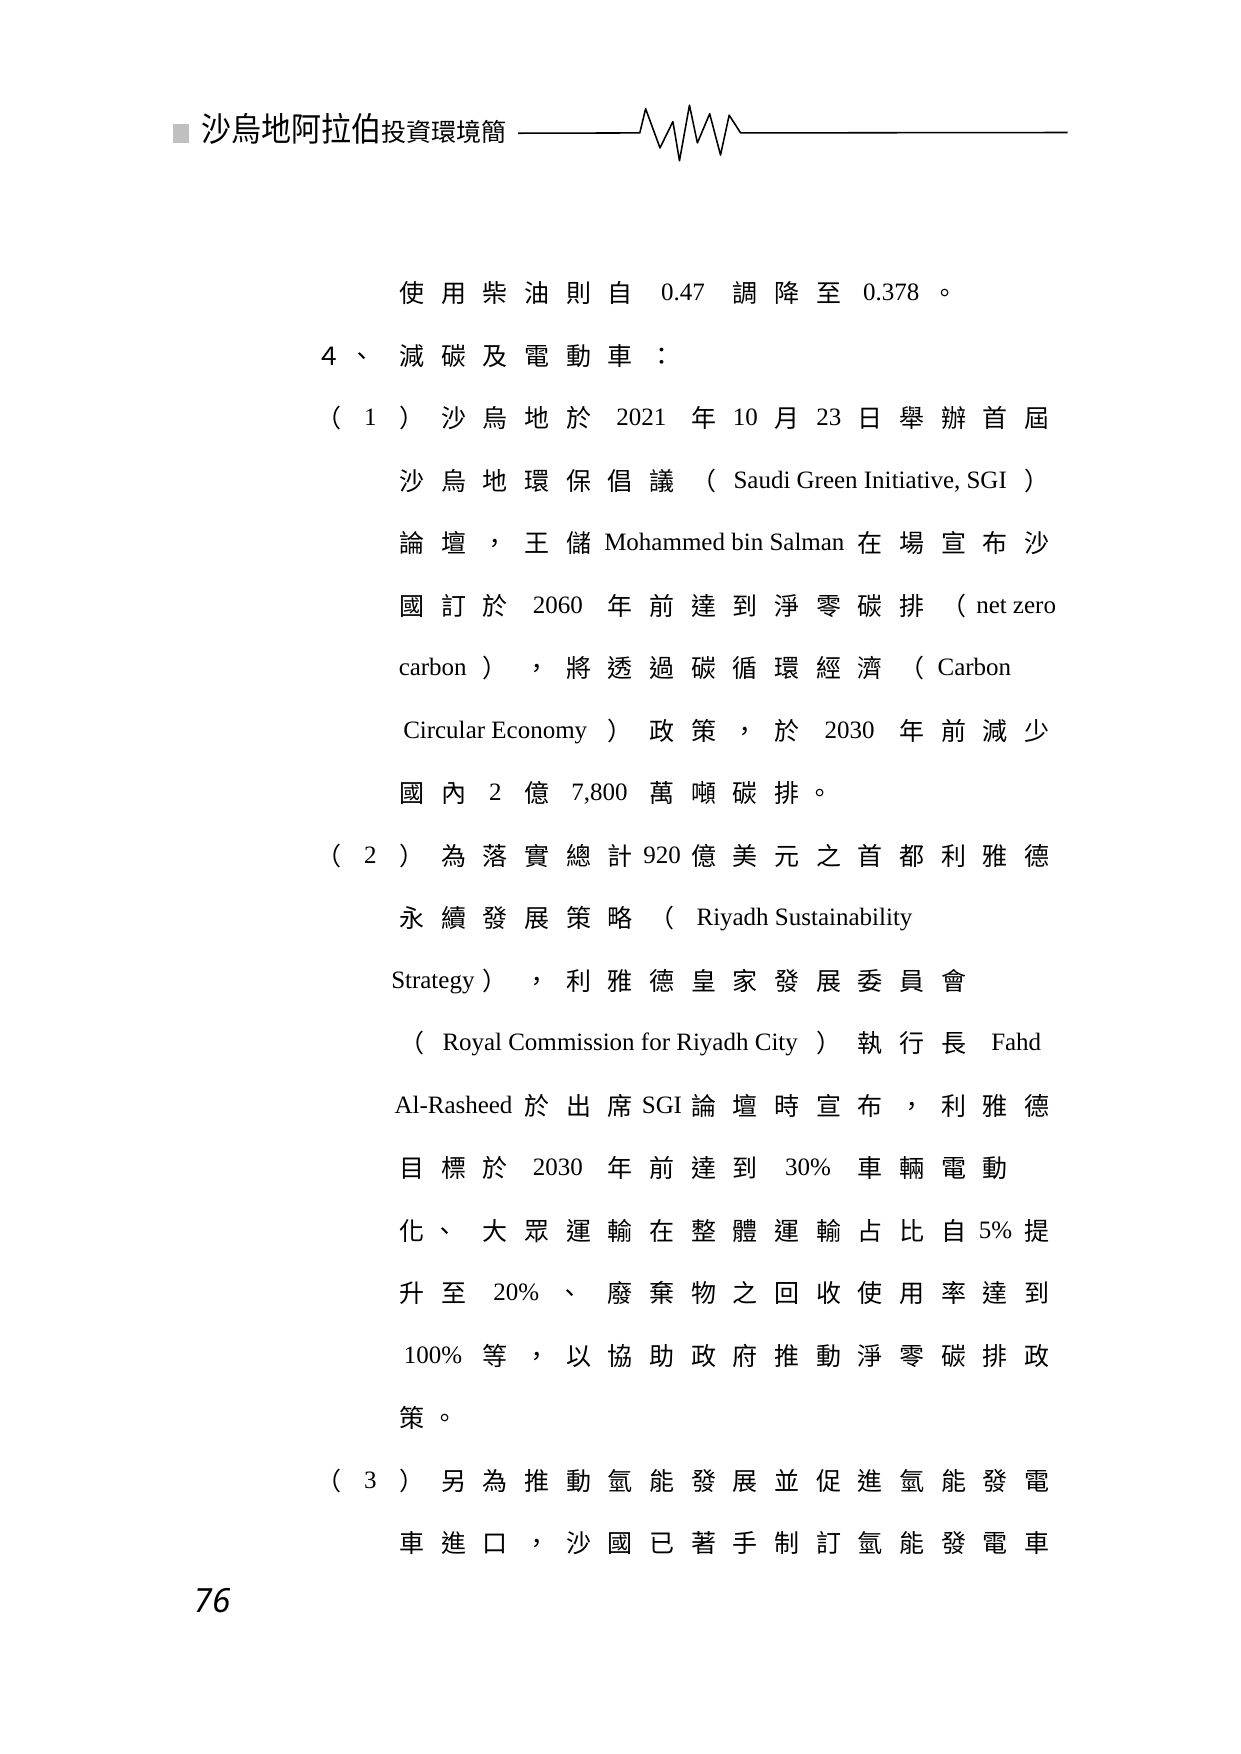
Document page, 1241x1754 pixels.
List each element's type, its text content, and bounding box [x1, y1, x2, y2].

text 使用柴油則自0.47調降至0.378。 [306, 250, 1058, 313]
text ４、減碳及電動車： [281, 313, 1058, 375]
text （1）沙烏地於2021年10月23日舉辦首屆沙烏地環保倡議（Saudi Green Initiative, SGI）論壇，王儲Mohammed bin Salman在場宣布沙國訂於2060年前達到淨零碳排（net zero carbon），將透過碳循環經濟（Carbon Circular Economy）政策，於2030年前減少國內2億7,800萬噸碳排。 [306, 375, 1058, 813]
text （3）另為推動氫能發展並促進氫能發電車進口，沙國已著手制訂氫能發電車 [306, 1438, 1058, 1563]
text （2）為落實總計920億美元之首都利雅德永續發展策略（Riyadh Sustainability Strategy），利雅德皇家發展委員會（Royal Commission for Riyadh City）執行長Fahd Al-Rasheed於出席SGI論壇時宣布，利雅德目標於2030年前達到30%車輛電動化、大眾運輸在整體運輸占比自5%提升至20%、廢棄物之回收使用率達到100%等，以協助政府推動淨零碳排政策。 [306, 813, 1058, 1438]
